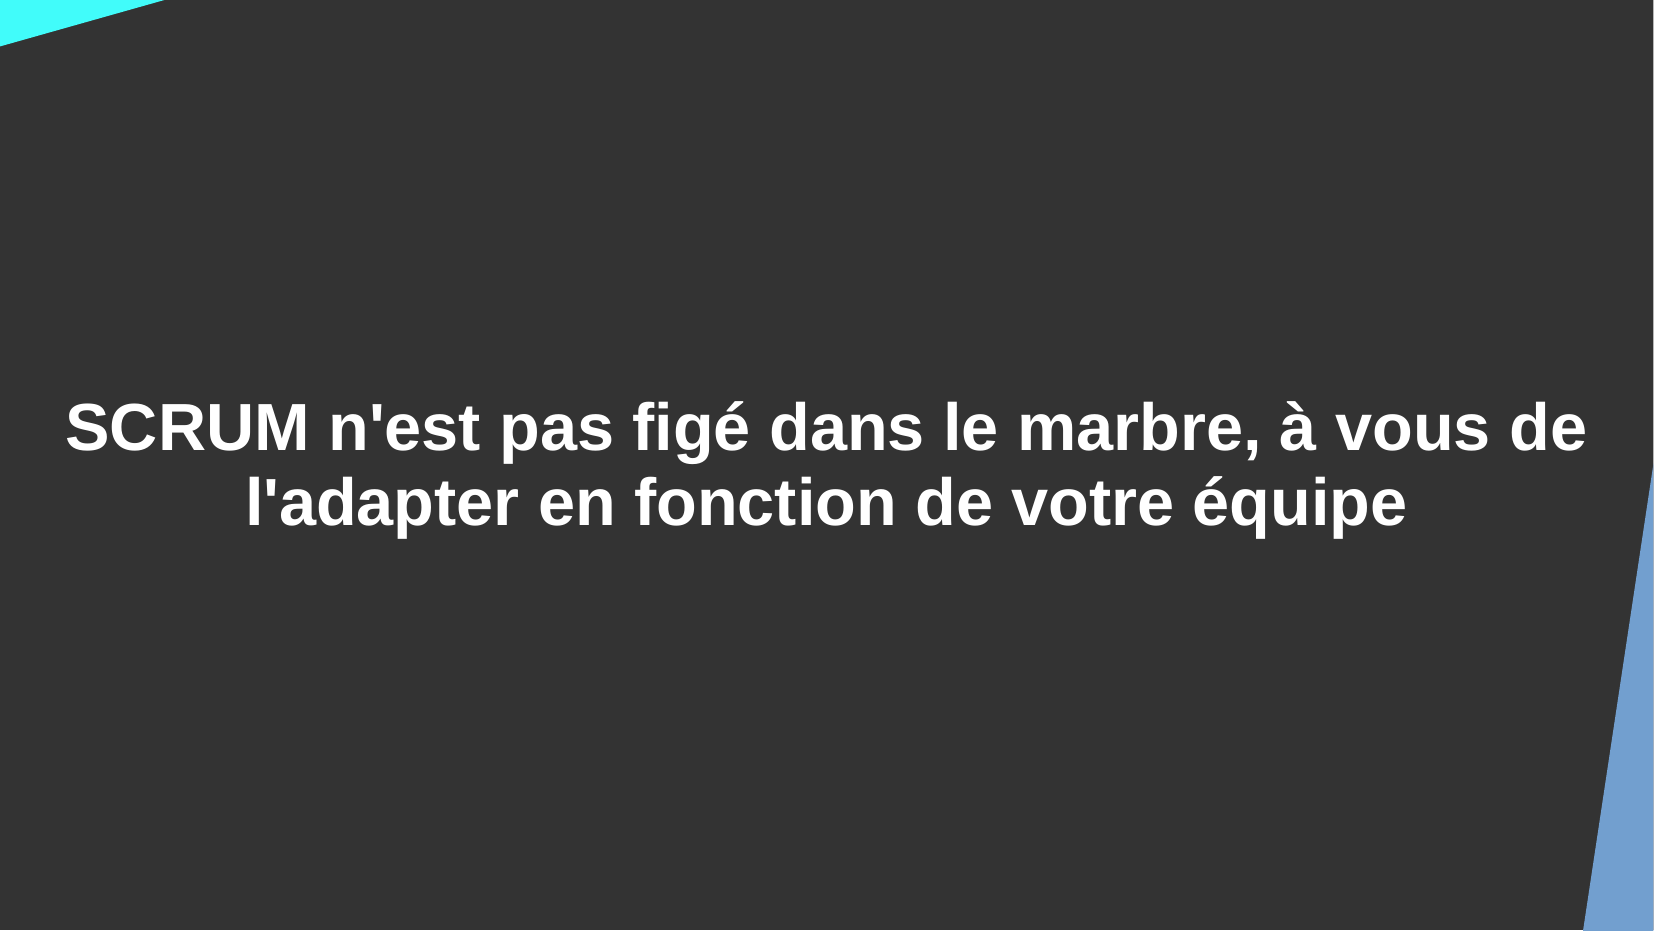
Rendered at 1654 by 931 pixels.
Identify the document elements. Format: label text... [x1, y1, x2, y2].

text_box [0, 0, 165, 47]
text_box [1583, 459, 1654, 931]
title SCRUM n'est pas figé dans le marbre, à vous de l'adapter en fonction de votre équipe [31, 367, 1622, 563]
